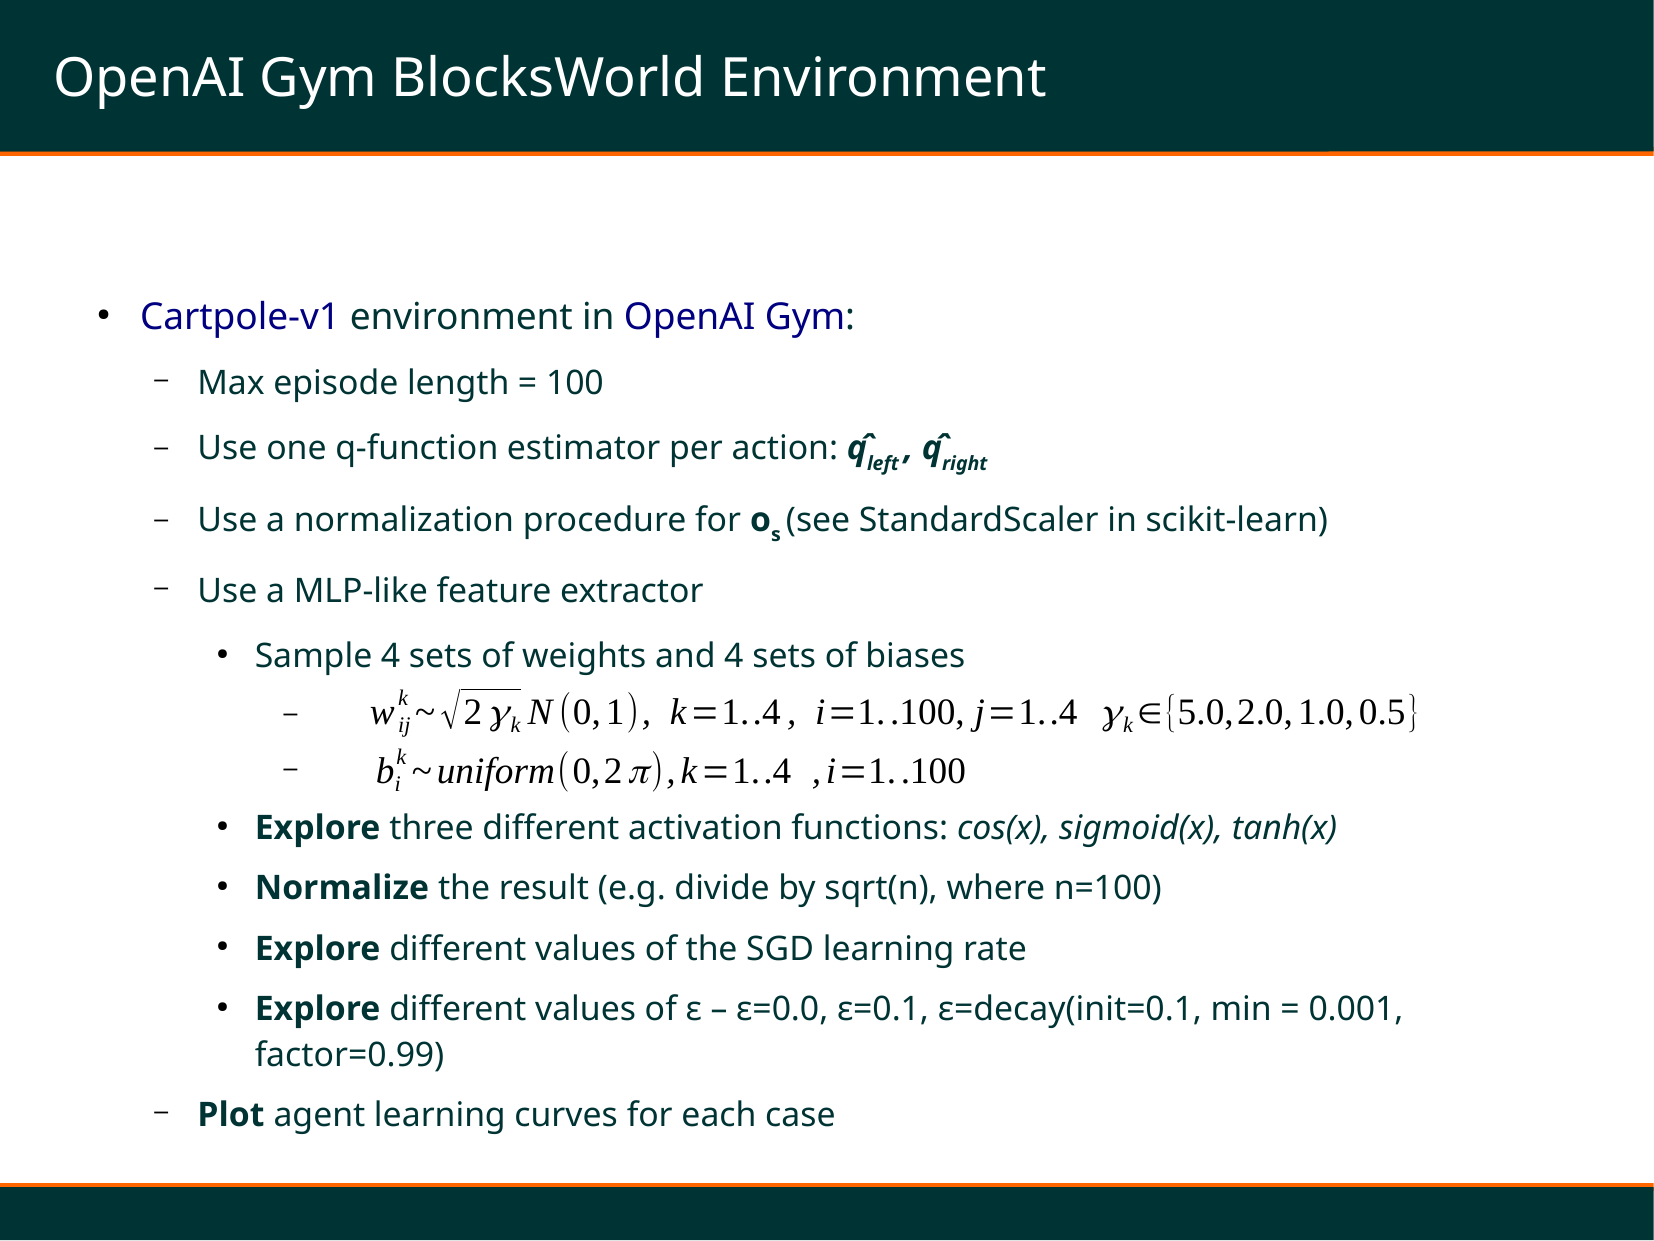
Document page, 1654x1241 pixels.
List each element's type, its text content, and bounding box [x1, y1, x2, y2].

list Cartpole-v1 environment in OpenAI Gym: Max episode length = 100 Use one q-function estimator per action: q̂left , q̂right Use a normalization procedure for os (see StandardScaler in scikit-learn) Use a MLP-like feature extractor Sample 4 sets of weights and 4 sets of biases Explore three different activation functions: cos(x), sigmoid(x), tanh(x) Normalize the result (e.g. divide by sqrt(n), where n=100) Explore different values of the SGD learning rate Explore different values of ε – ε=0.0, ε=0.1, ε=decay(init=0.1, min = 0.001, factor=0.99) Plot agent learning curves for each case [82, 290, 1571, 1141]
chart [363, 685, 1428, 738]
chart [369, 744, 973, 797]
title OpenAI Gym BlocksWorld Environment [0, 0, 1329, 152]
